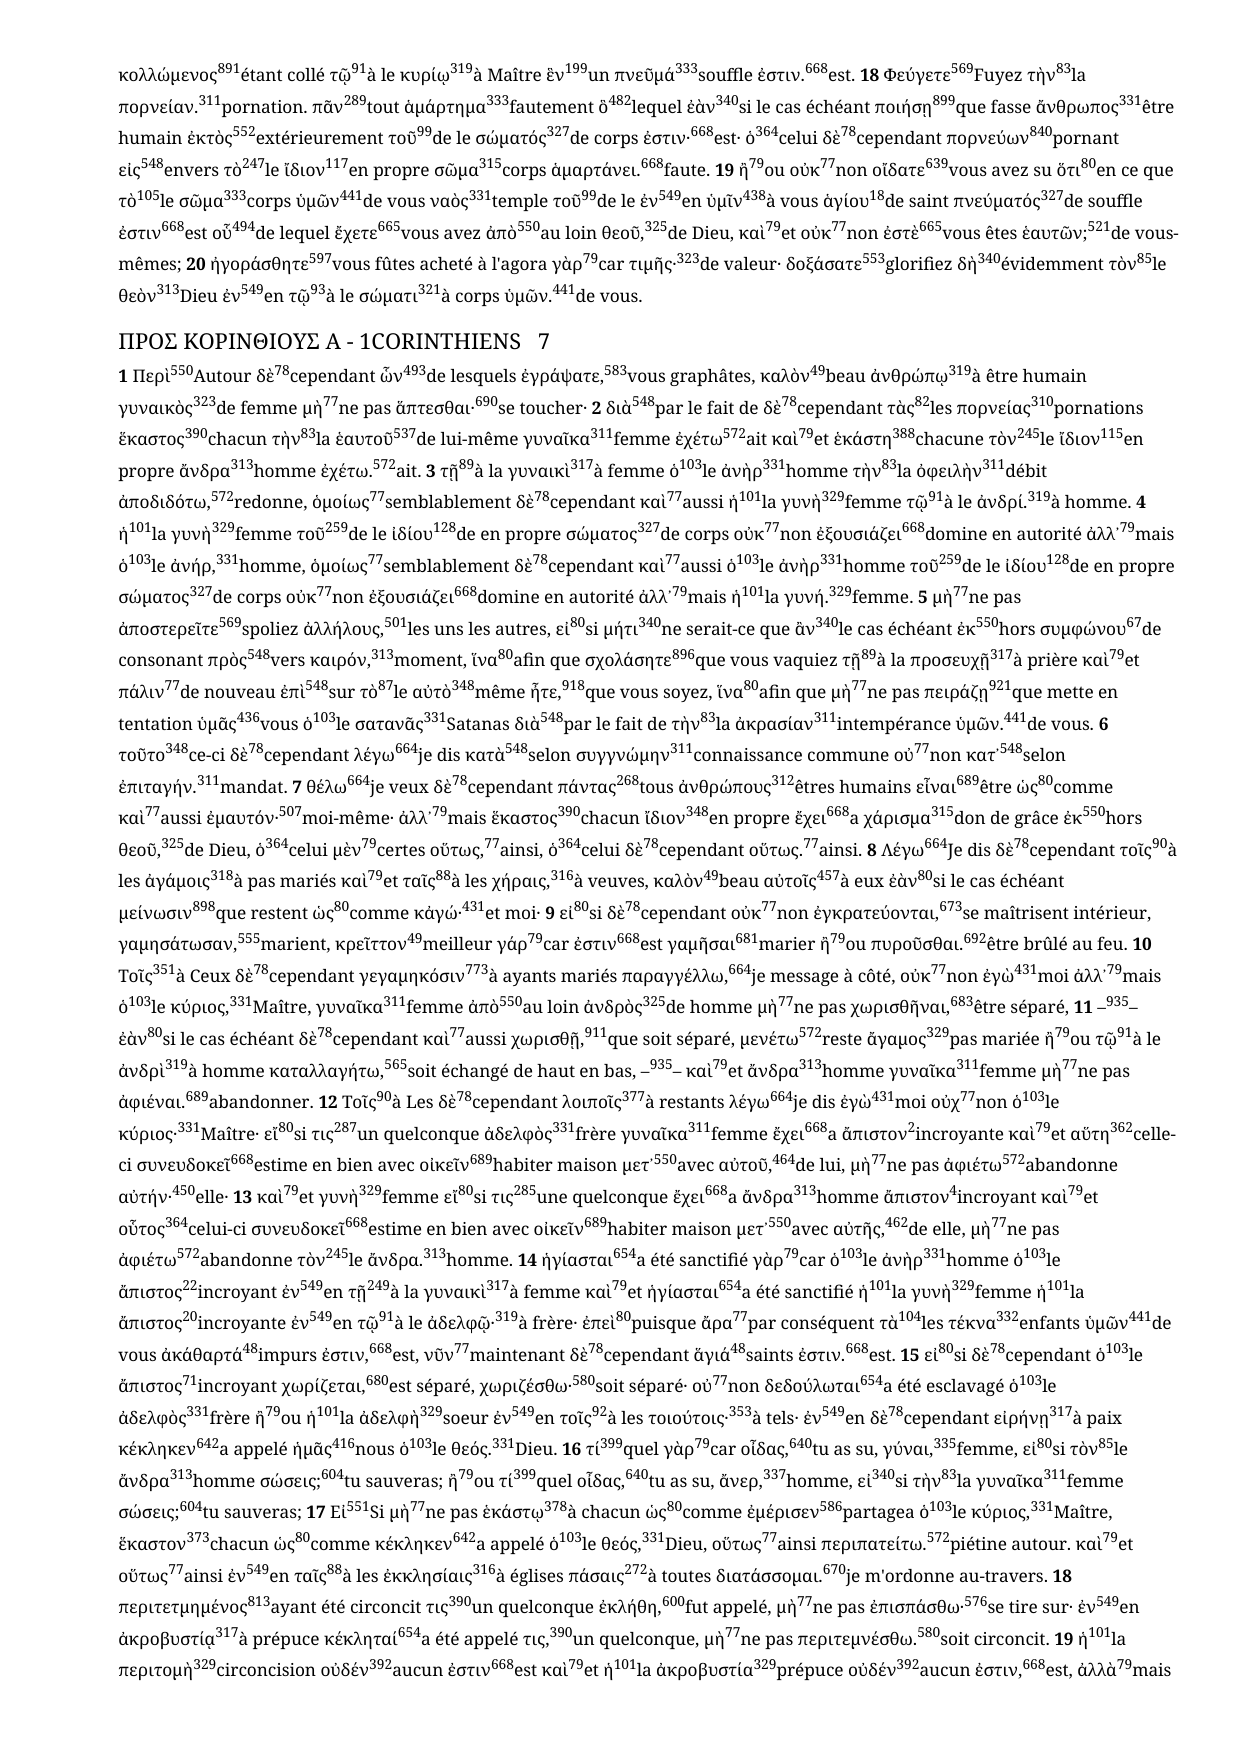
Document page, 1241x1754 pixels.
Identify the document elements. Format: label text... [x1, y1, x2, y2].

text 1 Τολμᾷ668Ose τις390un quelconque ὑμῶν441de vous πρᾶγμα315acte ἔχων840ayant πρὸς548vers τὸν85le ἕτερον373autre-différent κρίνεσθαι692être jugé ἐπὶ550sur τῶν96de les ἀδίκων64de injustes καὶ79et οὐχὶ77non pas ἐπὶ550sur τῶν96de les ἁγίων;64de saints; 2 ἢ79ou οὐκ77non οἴδατε639vous avez su ὅτι80en ce que οἱ102les ἅγιοι70saints τὸν85le κόσμον313monde κρινοῦσιν;605jugeront; καὶ79et εἰ80si ἐν549en ὑμῖν438à vous κρίνεται680est jugé ὁ103le κόσμος,331monde, ἀνάξιοί46indignes ἐστε665vous êtes κριτηρίων326de critères ἐλαχίστων;17de moindres; 3 οὐκ77non οἴδατε639vous avez su ὅτι80en ce que ἀγγέλους312messagers κρινοῦμεν,601nous jugerons, μήτι340ne serait-ce que γε340du moins βιωτικά;54vitaux; 4 βιωτικὰ54vitaux μὲν340certes οὖν79donc κριτήρια314critères ἐὰν80si le cas échéant ἔχητε,918que vous ayez, τοὺς345ceux ἐξουθενημένους795ayants étés exclus comme rien ἐν549en τῇ89à la ἐκκλησίᾳ,317à église, τούτους345ceux-ci καθίζετε;665vous asseyez; 5 πρὸς548vers ἐντροπὴν311tournure intérieure ὑμῖν438à vous λέγω.664je dis. οὕτως77ainsi οὐκ340non ἔνι668a dans ἐν549en ὑμῖν438à vous οὐδεὶς390aucun σοφός,71sage, ὃς498lequel δυνήσεται612se pourra διακρῖναι681juger à travers ἀνὰ548de bas en haut μέσον55au milieu τοῦ97de le ἀδελφοῦ325de frère αὐτοῦ;464de lui; 6 ἀλλ᾽79mais ἀδελφὸς331frère μετὰ550avec ἀδελφοῦ325de frère κρίνεται680est jugé καὶ79et τοῦτο366ce-ci ἐπὶ550sur ἀπίστων;64de incroyants; 7 Ἤδη77Déjà μὲν77certes [οὖν]79[donc] ὅλως77entièrement ἥττημα333diminution ὑμῖν438à vous ἐστιν668est ὅτι80en ce que κρίματα314objets de jugements ἔχετε665vous avez μεθ᾽550avec ἑαυτῶν.521de vous-mêmes. διὰ548par le fait de τί399quel οὐχὶ77non pas μᾶλλον77davantage ἀδικεῖσθε;677vous êtes faits injustice; διὰ548par le fait de τί399quel οὐχὶ77non pas μᾶλλον77davantage ἀποστερεῖσθε;677vous êtes spoliés; 8 ἀλλ᾽79mais ὑμεῖς447vous ἀδικεῖτε665vous faites injustice καὶ79et ἀποστερεῖτε,665vous spoliez, καὶ79et τοῦτο348ce-ci ἀδελφούς.312frères. 9 Ἢ79Ou οὐκ77non οἴδατε639vous avez su ὅτι80en ce que ἄδικοι70injustes θεοῦ325de Dieu βασιλείαν311royauté οὐ77non κληρονομήσουσιν;605hériteront; μὴ77ne pas πλανᾶσθε·577soyez égarés· οὔτε79ni πόρνοι330pornos οὔτε79ni εἰδωλολάτραι330idolâtres οὔτε79ni μοιχοὶ330adultères οὔτε79ni μαλακοὶ70moelleux οὔτε79ni ἀρσενοκοῖται330mâles en couche 10 οὔτε79ni κλέπται330voleurs οὔτε79ni πλεονέκται,330cupides, οὐ77non μέθυσοι,330ivrognes, οὐ77non λοίδοροι,330insulteurs, οὐχ77non ἅρπαγες70ravisseurs βασιλείαν311royauté θεοῦ325de Dieu κληρονομήσουσιν.605hériteront. 11 καὶ79et ταῦτά365ces-ci τινες389des quelconques ἦτε·622vous étiez· ἀλλ᾽79mais ἀπελούσασθε,589vous vous baignâtes complètement, ἀλλ᾽79mais ἡγιάσθητε,597vous fûtes sanctifié, ἀλλ᾽79mais ἐδικαιώθητε597vous fûtes justifié ἐν549en τῷ93à le ὀνόματι321à nom τοῦ97de le κυρίου325de Maître Ἰησοῦ325de Iésous Χριστοῦ325de Christ καὶ79et ἐν549en τῷ93à le πνεύματι321à souffle τοῦ97de le θεοῦ325de Dieu ἡμῶν.423de nous. 12 Πάντα391Tous μοι420à moi ἔξεστιν668est permis ἀλλ᾽79mais οὐ77non πάντα391tous συμφέρει·668est opportun· πάντα391tous μοι420à moi ἔξεστιν668est permis ἀλλ᾽79mais οὐκ77non ἐγὼ431moi ἐξουσιασθήσομαι615je serai dominé en autorité ὑπό550sous τινος.386de un quelconque. 13 τὰ104les βρώματα332aliments τῇ89à la κοιλίᾳ317à cavité ventrale καὶ79et ἡ101la κοιλία329cavité ventrale τοῖς92à les βρώμασιν,320à aliments, ὁ103le δὲ78cependant θεὸς331Dieu καὶ79et ταύτην344celle-ci καὶ79et ταῦτα347ces-ci καταργήσει.606rendra complètement sans travail. τὸ105le δὲ78cependant σῶμα333corps οὐ77non τῇ89à la πορνείᾳ317à pornation ἀλλὰ79mais τῷ91à le κυρίῳ,319à Maître, καὶ79et ὁ103le κύριος331Maître τῷ93à le σώματι·321à corps· 14 ὁ103le δὲ78cependant θεὸς331Dieu καὶ79et τὸν85le κύριον313Maître ἤγειρεν586éveilla καὶ79et ἡμᾶς416nous ἐξεγερεῖ606éveillera dehors διὰ550par τῆς95de la δυνάμεως323de puissance αὐτοῦ.464de lui. 15 οὐκ77non οἴδατε639vous avez su ὅτι80en ce que τὰ104les σώματα332corps ὑμῶν441de vous μέλη332membres Χριστοῦ325de Christ ἐστιν;668est; ἄρας721ayant levé οὖν79donc τὰ86les μέλη314membres τοῦ97de le Χριστοῦ325de Christ ποιήσω895que je fasse πόρνης323de pornée μέλη;314membres; μὴ77ne pas γένοιτο.696que se devienne. 16 [ἢ]79[ou] οὐκ77non οἴδατε639vous avez su ὅτι80en ce que ὁ364celui κολλώμενος891étant collé τῇ89à la πόρνῃ317à pornée ἓν199un σῶμά333corps ἐστιν;668est; ἔσονται611se seront γάρ,79car, φησίν,668déclare, οἱ102les δύο70deux εἰς548envers σάρκα311chair μίαν.177une. 17 ὁ364celui δὲ78cependant κολλώμενος891étant collé τῷ91à le κυρίῳ319à Maître ἓν199un πνεῦμά333souffle ἐστιν.668est. 18 Φεύγετε569Fuyez τὴν83la πορνείαν.311pornation. πᾶν289tout ἁμάρτημα333fautement ὃ482lequel ἐὰν340si le cas échéant ποιήσῃ899que fasse ἄνθρωπος331être humain ἐκτὸς552extérieurement τοῦ99de le σώματός327de corps ἐστιν·668est· ὁ364celui δὲ78cependant πορνεύων840pornant εἰς548envers τὸ247le ἴδιον117en propre σῶμα315corps ἁμαρτάνει.668faute. 19 ἢ79ou οὐκ77non οἴδατε639vous avez su ὅτι80en ce que τὸ105le σῶμα333corps ὑμῶν441de vous ναὸς331temple τοῦ99de le ἐν549en ὑμῖν438à vous ἁγίου18de saint πνεύματός327de souffle ἐστιν668est οὗ494de lequel ἔχετε665vous avez ἀπὸ550au loin θεοῦ,325de Dieu, καὶ79et οὐκ77non ἐστὲ665vous êtes ἑαυτῶν;521de vous-mêmes; 20 ἠγοράσθητε597vous fûtes acheté à l'agora γὰρ79car τιμῆς·323de valeur· δοξάσατε553glorifiez δὴ340évidemment τὸν85le θεὸν313Dieu ἐν549en τῷ93à le σώματι321à corps ὑμῶν.441de vous. [118, 59, 1181, 307]
text 1 Περὶ550Autour δὲ78cependant ὧν493de lesquels ἐγράψατε,583vous graphâtes, καλὸν49beau ἀνθρώπῳ319à être humain γυναικὸς323de femme μὴ77ne pas ἅπτεσθαι·690se toucher· 2 διὰ548par le fait de δὲ78cependant τὰς82les πορνείας310pornations ἕκαστος390chacun τὴν83la ἑαυτοῦ537de lui-même γυναῖκα311femme ἐχέτω572ait καὶ79et ἑκάστη388chacune τὸν245le ἴδιον115en propre ἄνδρα313homme ἐχέτω.572ait. 3 τῇ89à la γυναικὶ317à femme ὁ103le ἀνὴρ331homme τὴν83la ὀφειλὴν311débit ἀποδιδότω,572redonne, ὁμοίως77semblablement δὲ78cependant καὶ77aussi ἡ101la γυνὴ329femme τῷ91à le ἀνδρί.319à homme. 4 ἡ101la γυνὴ329femme τοῦ259de le ἰδίου128de en propre σώματος327de corps οὐκ77non ἐξουσιάζει668domine en autorité ἀλλ᾽79mais ὁ103le ἀνήρ,331homme, ὁμοίως77semblablement δὲ78cependant καὶ77aussi ὁ103le ἀνὴρ331homme τοῦ259de le ἰδίου128de en propre σώματος327de corps οὐκ77non ἐξουσιάζει668domine en autorité ἀλλ᾽79mais ἡ101la γυνή.329femme. 5 μὴ77ne pas ἀποστερεῖτε569spoliez ἀλλήλους,501les uns les autres, εἰ80si μήτι340ne serait-ce que ἂν340le cas échéant ἐκ550hors συμφώνου67de consonant πρὸς548vers καιρόν,313moment, ἵνα80afin que σχολάσητε896que vous vaquiez τῇ89à la προσευχῇ317à prière καὶ79et πάλιν77de nouveau ἐπὶ548sur τὸ87le αὐτὸ348même ἦτε,918que vous soyez, ἵνα80afin que μὴ77ne pas πειράζῃ921que mette en tentation ὑμᾶς436vous ὁ103le σατανᾶς331Satanas διὰ548par le fait de τὴν83la ἀκρασίαν311intempérance ὑμῶν.441de vous. 6 τοῦτο348ce-ci δὲ78cependant λέγω664je dis κατὰ548selon συγγνώμην311connaissance commune οὐ77non κατ᾽548selon ἐπιταγήν.311mandat. 7 θέλω664je veux δὲ78cependant πάντας268tous ἀνθρώπους312êtres humains εἶναι689être ὡς80comme καὶ77aussi ἐμαυτόν·507moi-même· ἀλλ᾽79mais ἕκαστος390chacun ἴδιον348en propre ἔχει668a χάρισμα315don de grâce ἐκ550hors θεοῦ,325de Dieu, ὁ364celui μὲν79certes οὕτως,77ainsi, ὁ364celui δὲ78cependant οὕτως.77ainsi. 8 Λέγω664Je dis δὲ78cependant τοῖς90à les ἀγάμοις318à pas mariés καὶ79et ταῖς88à les χήραις,316à veuves, καλὸν49beau αὐτοῖς457à eux ἐὰν80si le cas échéant μείνωσιν898que restent ὡς80comme κἀγώ·431et moi· 9 εἰ80si δὲ78cependant οὐκ77non ἐγκρατεύονται,673se maîtrisent intérieur, γαμησάτωσαν,555marient, κρεῖττον49meilleur γάρ79car ἐστιν668est γαμῆσαι681marier ἢ79ou πυροῦσθαι.692être brûlé au feu. 10 Τοῖς351à Ceux δὲ78cependant γεγαμηκόσιν773à ayants mariés παραγγέλλω,664je message à côté, οὐκ77non ἐγὼ431moi ἀλλ᾽79mais ὁ103le κύριος,331Maître, γυναῖκα311femme ἀπὸ550au loin ἀνδρὸς325de homme μὴ77ne pas χωρισθῆναι,683être séparé, 11 –935– ἐὰν80si le cas échéant δὲ78cependant καὶ77aussi χωρισθῇ,911que soit séparé, μενέτω572reste ἄγαμος329pas mariée ἢ79ou τῷ91à le ἀνδρὶ319à homme καταλλαγήτω,565soit échangé de haut en bas, –935– καὶ79et ἄνδρα313homme γυναῖκα311femme μὴ77ne pas ἀφιέναι.689abandonner. 12 Τοῖς90à Les δὲ78cependant λοιποῖς377à restants λέγω664je dis ἐγὼ431moi οὐχ77non ὁ103le κύριος·331Maître· εἴ80si τις287un quelconque ἀδελφὸς331frère γυναῖκα311femme ἔχει668a ἄπιστον2incroyante καὶ79et αὕτη362celle-ci συνευδοκεῖ668estime en bien avec οἰκεῖν689habiter maison μετ᾽550avec αὐτοῦ,464de lui, μὴ77ne pas ἀφιέτω572abandonne αὐτήν·450elle· 13 καὶ79et γυνὴ329femme εἴ80si τις285une quelconque ἔχει668a ἄνδρα313homme ἄπιστον4incroyant καὶ79et οὗτος364celui-ci συνευδοκεῖ668estime en bien avec οἰκεῖν689habiter maison μετ᾽550avec αὐτῆς,462de elle, μὴ77ne pas ἀφιέτω572abandonne τὸν245le ἄνδρα.313homme. 14 ἡγίασται654a été sanctifié γὰρ79car ὁ103le ἀνὴρ331homme ὁ103le ἄπιστος22incroyant ἐν549en τῇ249à la γυναικὶ317à femme καὶ79et ἡγίασται654a été sanctifié ἡ101la γυνὴ329femme ἡ101la ἄπιστος20incroyante ἐν549en τῷ91à le ἀδελφῷ·319à frère· ἐπεὶ80puisque ἄρα77par conséquent τὰ104les τέκνα332enfants ὑμῶν441de vous ἀκάθαρτά48impurs ἐστιν,668est, νῦν77maintenant δὲ78cependant ἅγιά48saints ἐστιν.668est. 15 εἰ80si δὲ78cependant ὁ103le ἄπιστος71incroyant χωρίζεται,680est séparé, χωριζέσθω·580soit séparé· οὐ77non δεδούλωται654a été esclavagé ὁ103le ἀδελφὸς331frère ἢ79ou ἡ101la ἀδελφὴ329soeur ἐν549en τοῖς92à les τοιούτοις·353à tels· ἐν549en δὲ78cependant εἰρήνῃ317à paix κέκληκεν642a appelé ἡμᾶς416nous ὁ103le θεός.331Dieu. 16 τί399quel γὰρ79car οἶδας,640tu as su, γύναι,335femme, εἰ80si τὸν85le ἄνδρα313homme σώσεις;604tu sauveras; ἢ79ou τί399quel οἶδας,640tu as su, ἄνερ,337homme, εἰ340si τὴν83la γυναῖκα311femme σώσεις;604tu sauveras; 17 Εἰ551Si μὴ77ne pas ἑκάστῳ378à chacun ὡς80comme ἐμέρισεν586partagea ὁ103le κύριος,331Maître, ἕκαστον373chacun ὡς80comme κέκληκεν642a appelé ὁ103le θεός,331Dieu, οὕτως77ainsi περιπατείτω.572piétine autour. καὶ79et οὕτως77ainsi ἐν549en ταῖς88à les ἐκκλησίαις316à églises πάσαις272à toutes διατάσσομαι.670je m'ordonne au-travers. 18 περιτετμημένος813ayant été circoncit τις390un quelconque ἐκλήθη,600fut appelé, μὴ77ne pas ἐπισπάσθω·576se tire sur· ἐν549en ἀκροβυστίᾳ317à prépuce κέκληταί654a été appelé τις,390un quelconque, μὴ77ne pas περιτεμνέσθω.580soit circoncit. 19 ἡ101la περιτομὴ329circoncision οὐδέν392aucun ἐστιν668est καὶ79et ἡ101la ἀκροβυστία329prépuce οὐδέν392aucun ἐστιν,668est, ἀλλὰ79mais τήρησις329garde ἐντολῶν322de commandements θεοῦ.325de Dieu. 20 ἕκαστος390chacun ἐν549en τῇ89à la κλήσει317à appellation ᾗ484à laquelle ἐκλήθη,600fut appelé, ἐν549en ταύτῃ350à celle-ci μενέτω.572reste. 21 δοῦλος331mâle esclave ἐκλήθης,598tu fus appelé, μή77ne pas σοι439à toi μελέτω·572soucie· ἀλλ᾽79mais εἰ80si καὶ77aussi δύνασαι672tu te peux ἐλεύθερος47libre γενέσθαι,682se devenir, μᾶλλον77davantage χρῆσαι.558te utilise. 22 ὁ364celui γὰρ79car ἐν549en κυρίῳ319à Maître κληθεὶς760ayant été appelé δοῦλος331mâle esclave ἀπελεύθερος331libre loin κυρίου325de Maître ἐστίν,668est, ὁμοίως77semblablement ὁ103le ἐλεύθερος71libre κληθεὶς760ayant été appelé δοῦλός331mâle esclave ἐστιν668est Χριστοῦ.325de Christ. 23 τιμῆς323de valeur ἠγοράσθητε·597vous fûtes acheté à l'agora· μὴ77ne pas γίνεσθε573que vous vous devenez δοῦλοι330mâles esclaves ἀνθρώπων.324de êtres humains. 24 ἕκαστος390chacun ἐν549en ᾧ488à lequel ἐκλήθη,600fut appelé, ἀδελφοί,336frères, ἐν549en τούτῳ354à ce-ci μενέτω572reste παρὰ549à côté θεῷ.319à Dieu. 25 Περὶ550Autour δὲ78cependant τῶν94de les παρθένων322de vierges ἐπιταγὴν311mandat κυρίου325de Maître οὐκ77non ἔχω,664j'ai, γνώμην311opinion δὲ78cependant δίδωμι664je donne ὡς80comme ἠλεημένος813ayant été fait miséricorde ὑπὸ550sous κυρίου325de Maître πιστὸς47croyable εἶναι.689être. 26 Νομίζω664Je fais loi οὖν79donc τοῦτο140ce-ci καλὸν34beau ὑπάρχειν689subsister διὰ548par le fait de τὴν83la ἐνεστῶσαν768ayante dressée dedans ἀνάγκην,311nécessité, ὅτι80en ce que καλὸν49beau ἀνθρώπῳ319à être humain τὸ366ce οὕτως77ainsi εἶναι.689être. 27 δέδεσαι652tu as été attaché de lien γυναικί,317à femme, μὴ77ne pas ζήτει570cherche λύσιν·311déliage· λέλυσαι652tu as été délié ἀπὸ550au loin γυναικός,323de femme, μὴ77ne pas ζήτει570cherche γυναῖκα.311femme. 28 ἐὰν80si le cas échéant δὲ78cependant καὶ77aussi γαμήσῃς,897que tu maries, οὐχ77non ἥμαρτες,584tu fautas, καὶ79et ἐὰν80si le cas échéant γήμῃ899que marie ἡ101la παρθένος,329vierge, οὐχ77non ἥμαρτεν·586fauta· θλῖψιν311oppression δὲ78cependant τῇ89à la σαρκὶ317à chair ἕξουσιν605auront οἱ102les τοιοῦτοι,363tels, ἐγὼ431moi δὲ78cependant ὑμῶν441de vous φείδομαι.670je m'épargne. 29 Τοῦτο348Ce-ci δέ78cependant φημι,664je déclare, ἀδελφοί,336frères, ὁ103le καιρὸς331moment συνεσταλμένος813ayant été équipé ensemble ἐστίν·668est· τὸ87le λοιπόν,375restant, ἵνα80afin que καὶ77aussi οἱ363ceux ἔχοντες839ayants γυναῖκας310femmes ὡς80comme μὴ77ne pas ἔχοντες839ayants ὦσιν920que soient 30 καὶ79et οἱ363ceux κλαίοντες839pleurants ὡς80comme μὴ77ne pas κλαίοντες839pleurants καὶ79et οἱ363ceux χαίροντες839étants de joie ὡς80comme μὴ77ne pas χαίροντες839étants de joie καὶ79et οἱ363ceux ἀγοράζοντες839achetants à l'agora ὡς80comme μὴ77ne pas κατέχοντες,839tenants de haut en bas, 31 καὶ79et οἱ363ceux χρώμενοι866se utilisants τὸν85le κόσμον313monde ὡς80comme μὴ77ne pas καταχρώμενοι·866se utilisants de haut en bas· παράγει668mène de côté γὰρ79car τὸ105le σχῆμα333schéma τοῦ97de le κόσμου325de monde τούτου.150de celui-ci. 32 Θέλω664Je veux δὲ78cependant ὑμᾶς436vous ἀμερίμνους31insouciants εἶναι.689être. ὁ103le ἄγαμος331pas marié μεριμνᾷ668inquiète τὰ347ces τοῦ97de le κυρίου,325de Maître, πῶς77comment? ἀρέσῃ899que plaise τῷ91à le κυρίῳ·319à Maître· 33 ὁ364celui δὲ78cependant γαμήσας721ayant marié μεριμνᾷ668inquiète τὰ347ces τοῦ97de le κόσμου,325de monde, πῶς77comment? ἀρέσῃ899que plaise τῇ249à la γυναικί,317à femme, 34 καὶ79et μεμέρισται.654a été partagé. καὶ79et ἡ101la γυνὴ329femme ἡ101la ἄγαμος329pas mariée καὶ79et ἡ101la παρθένος329vierge μεριμνᾷ668inquiète τὰ347ces τοῦ97de le κυρίου,325de Maître, ἵνα80afin que ᾖ921que soit ἁγία45sainte καὶ79et τῷ93à le σώματι321à corps καὶ79et τῷ93à le πνεύματι·321à souffle· ἡ362celle δὲ78cependant γαμήσασα719ayante mariée μεριμνᾷ668inquiète τὰ347ces τοῦ97de le κόσμου,325de monde, πῶς77comment? ἀρέσῃ899que plaise τῷ251à le ἀνδρί.319à homme. 35 τοῦτο348ce-ci δὲ78cependant πρὸς548vers τὸ87le ὑμῶν441de vous αὐτῶν521de vous-mêmes σύμφορον55convenable λέγω,664je dis, οὐχ77non ἵνα80afin que βρόχον313noeud coulant ὑμῖν438à vous ἐπιβάλω895que je surjette ἀλλὰ79mais πρὸς548vers τὸ482ce εὔσχημον55élégant καὶ79et εὐπάρεδρον55dévoué τῷ91à le κυρίῳ319à Maître ἀπερισπάστως.77sans distraction. 36 Εἰ80Si δέ78cependant τις390un quelconque ἀσχημονεῖν689être inélégant ἐπὶ548sur τὴν83la παρθένον311vierge αὐτοῦ464de lui νομίζει,668fait loi, ἐὰν80si le cas échéant ᾖ921que soit ὑπέρακμος45au-dessus du point le plus haut καὶ79et οὕτως77ainsi ὀφείλει668doit γίνεσθαι,690se devenir, ὃ482lequel θέλει668veut ποιείτω,572fasse, οὐχ77non ἁμαρτάνει,668faute, γαμείτωσαν.571marient. 37 ὃς498lequel δὲ78cependant ἕστηκεν642a dressé ἐν549en τῇ89à la καρδίᾳ317à coeur αὐτοῦ464de lui ἑδραῖος71assis μὴ77ne pas ἔχων840ayant ἀνάγκην,311nécessité, ἐξουσίαν311autorité δὲ78cependant ἔχει668a περὶ550autour τοῦ259de le ἰδίου128de en propre θελήματος327de volonté καὶ79et τοῦτο348ce-ci κέκρικεν642a jugé ἐν549en τῇ249à la ἰδίᾳ119à en propre καρδίᾳ,317à coeur, τηρεῖν689garder τὴν83la ἑαυτοῦ537de lui-même παρθένον,311vierge, καλῶς77bellement ποιήσει.606fera. 38 ὥστε80de sorte que καὶ79et ὁ364celui γαμίζων840donnant en mariage τὴν83la ἑαυτοῦ537de lui-même παρθένον311vierge καλῶς77bellement ποιεῖ668fait καὶ79et ὁ364celui μὴ77ne pas γαμίζων840donnant en mariage κρεῖσσον77meilleurement ποιήσει.606fera. 39 Γυνὴ329Femme δέδεται654a été attaché de lien ἐφ᾽548sur ὅσον295autant lequel χρόνον313temps ζῇ668vit ὁ103le ἀνὴρ331homme αὐτῆς·462de elle· ἐὰν80si le cas échéant δὲ78cependant κοιμηθῇ911que soit mis au coucher ὁ103le ἀνήρ,331homme, ἐλευθέρα45libre ἐστὶν668est ᾧ486à lequel θέλει668veut γαμηθῆναι,683être marié, μόνον77seulement ἐν549en κυρίῳ.319à Maître. 40 μακαριωτέρα45plus heureuse δέ78cependant ἐστιν668est ἐὰν80si le cas échéant οὕτως77ainsi μείνῃ,899que reste, κατὰ548selon τὴν83la ἐμὴν216mienne γνώμην·311opinion· δοκῶ664j'estime δὲ78cependant κἀγὼ431et moi πνεῦμα315souffle θεοῦ325de Dieu ἔχειν.689avoir. [118, 360, 1181, 1682]
text ΠΡΟΣ ΚΟΡΙΝΘΙΟΥΣ Α - 1CORINTHIENS 7 [118, 326, 1181, 356]
